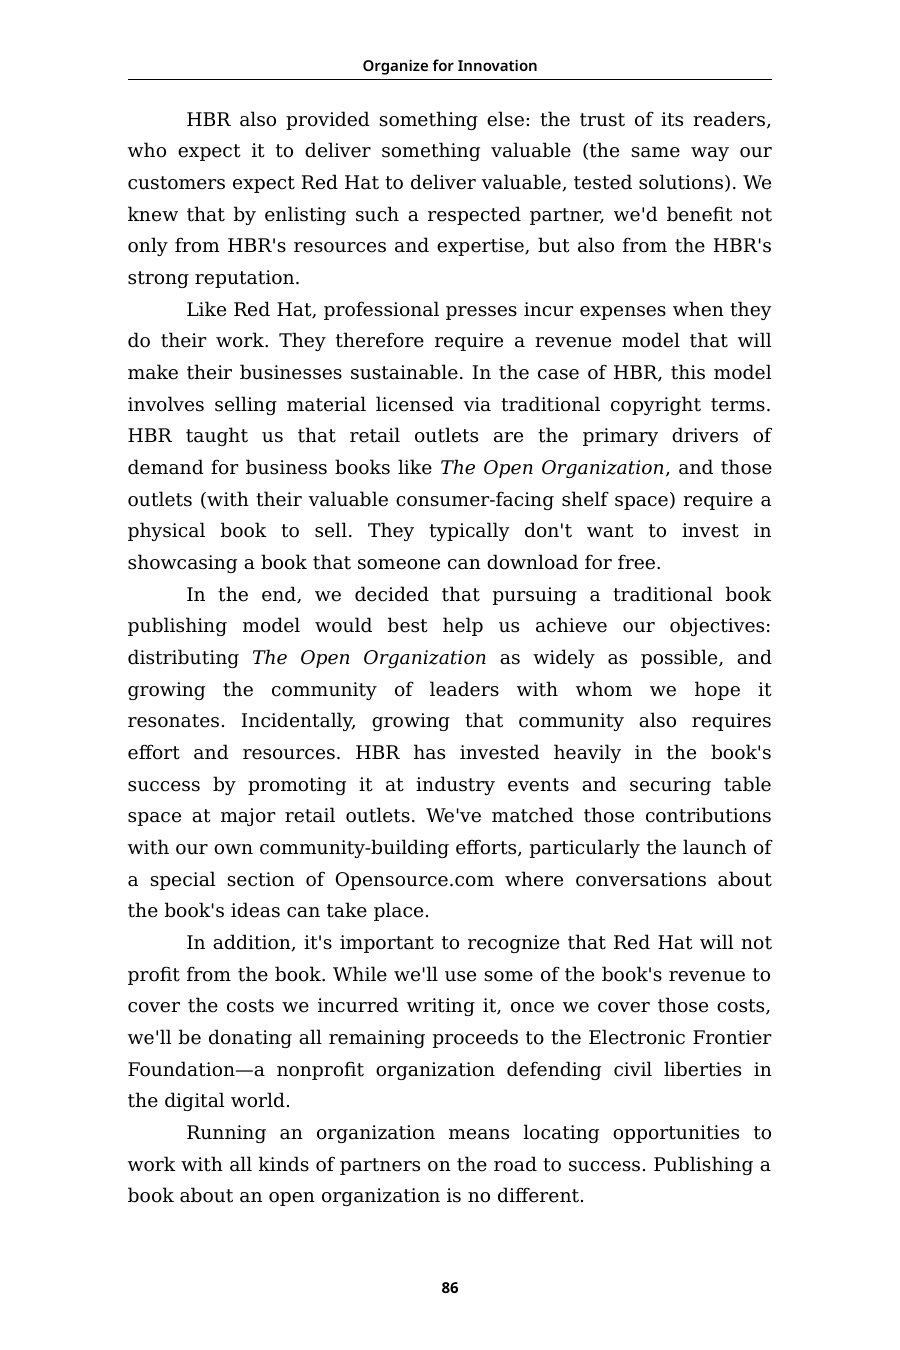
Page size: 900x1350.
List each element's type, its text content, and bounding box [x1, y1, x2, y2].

text In addition, it's important to recognize that Red Hat will not profit from the book. While we'll use some of the book's revenue to cover the costs we incurred writing it, once we cover those costs, we'll be donating all remaining proceeds to the Electronic Frontier Foundation—a nonprofit organization defending civil liberties in the digital world. [127, 932, 772, 1112]
text In the end, we decided that pursuing a traditional book publishing model would best help us achieve our objectives: distributing The Open Organization as widely as possible, and growing the community of leaders with whom we hope it resonates. Incidentally, growing that community also requires effort and resources. HBR has invested heavily in the book's success by promoting it at industry events and securing table space at major retail outlets. We've matched those contributions with our own community-building efforts, particularly the launch of a special section of Opensource.com where conversations about the book's ideas can take place. [127, 584, 772, 922]
text Like Red Hat, professional presses incur expenses when they do their work. They therefore require a revenue model that will make their businesses sustainable. In the case of HBR, this model involves selling material licensed via traditional copyright terms. HBR taught us that retail outlets are the primary drivers of demand for business books like The Open Organization, and those outlets (with their valuable consumer-facing shelf space) require a physical book to sell. They typically don't want to invest in showcasing a book that someone can download for free. [127, 299, 772, 574]
text Running an organization means locating opportunities to work with all kinds of partners on the road to success. Publishing a book about an open organization is no different. [127, 1122, 772, 1207]
text HBR also provided something else: the trust of its readers, who expect it to deliver something valuable (the same way our customers expect Red Hat to deliver valuable, tested solutions). We knew that by enlisting such a respected partner, we'd benefit not only from HBR's resources and expertise, but also from the HBR's strong reputation. [127, 109, 772, 289]
